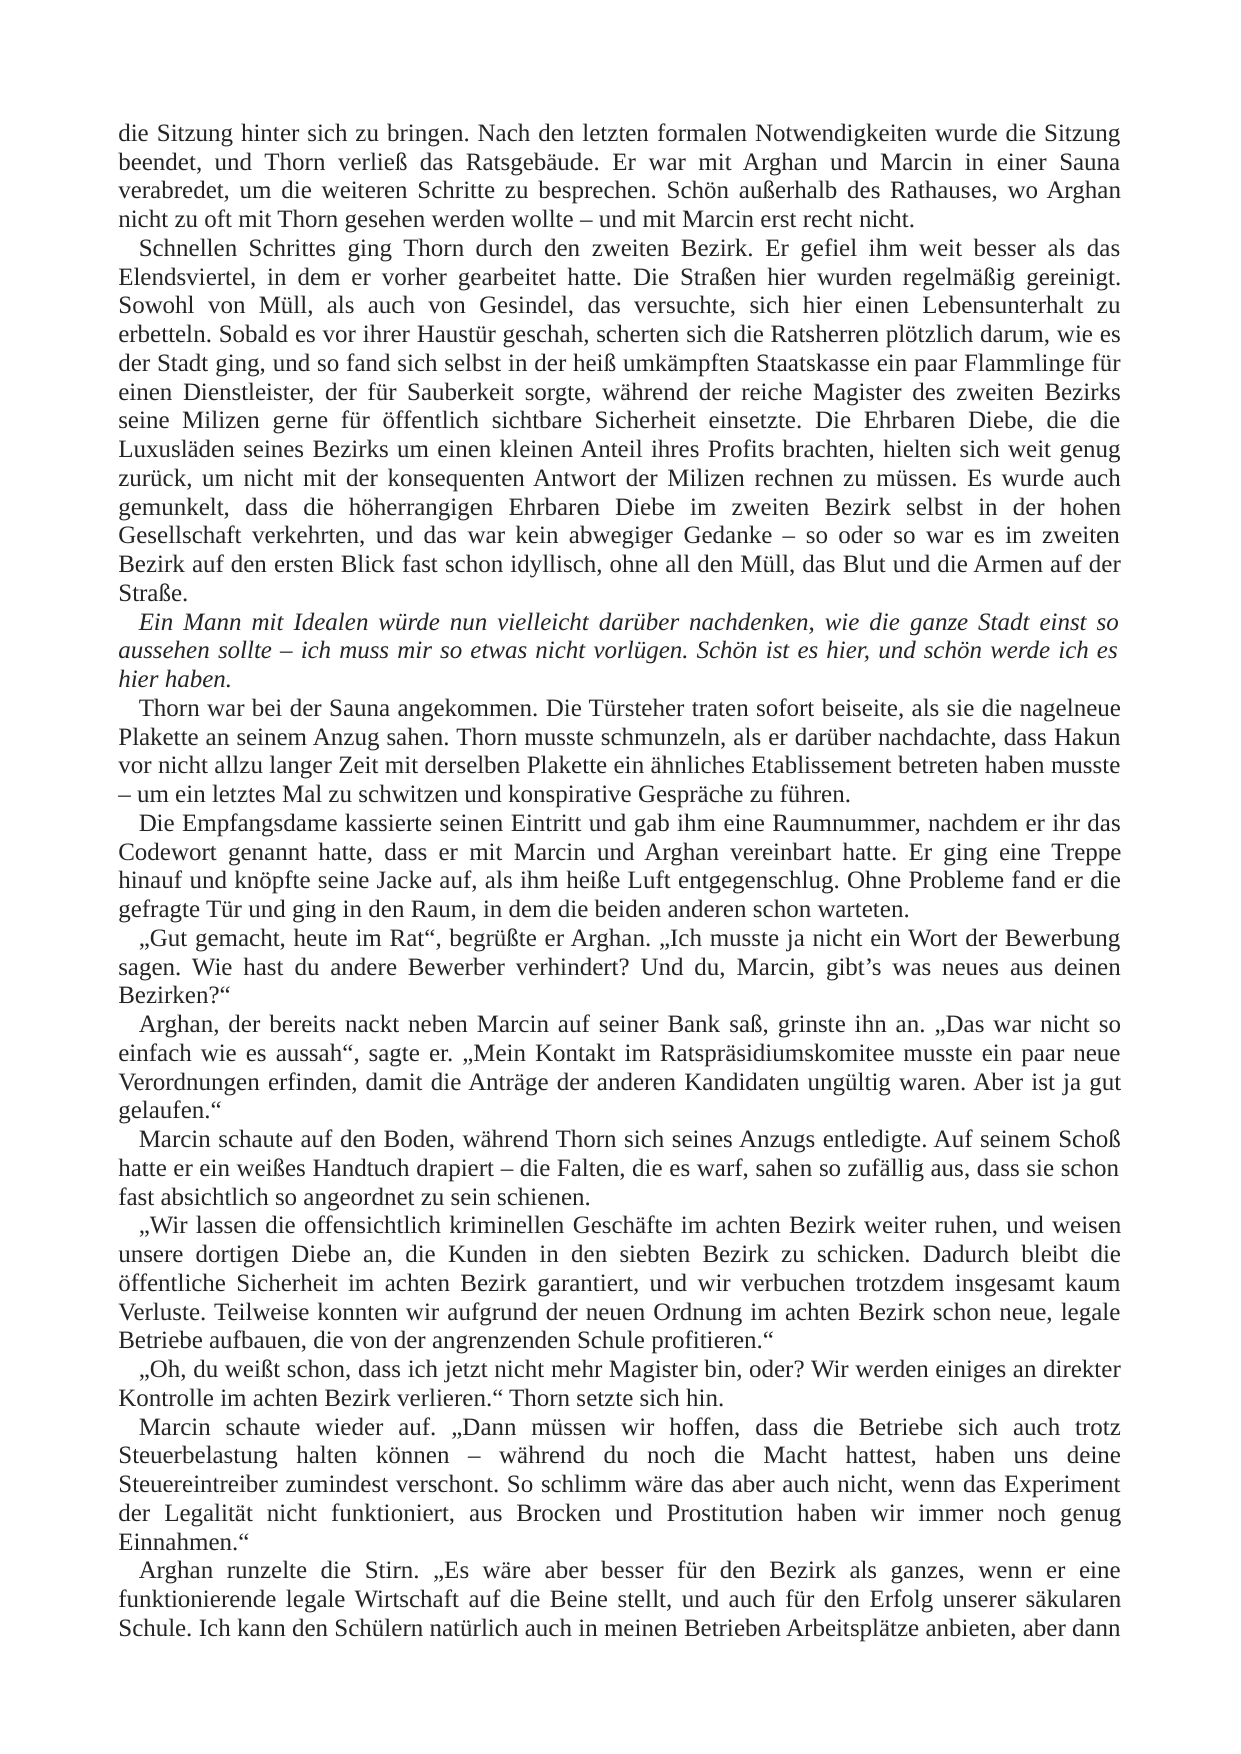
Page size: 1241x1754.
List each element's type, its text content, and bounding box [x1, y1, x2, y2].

text „Gut gemacht, heute im Rat“, begrüßte er Arghan. „Ich musste ja nicht ein Wort der Bewerbung sagen. Wie hast du andere Bewerber verhindert? Und du, Marcin, gibt’s was neues aus deinen Bezirken?“ [118, 923, 1122, 1009]
text Arghan, der bereits nackt neben Marcin auf seiner Bank saß, grinste ihn an. „Das war nicht so einfach wie es aussah“, sagte er. „Mein Kontakt im Ratspräsidiumskomitee musste ein paar neue Verordnungen erfinden, damit die Anträge der anderen Kandidaten ungültig waren. Aber ist ja gut gelaufen.“ [118, 1009, 1122, 1124]
text Schnellen Schrittes ging Thorn durch den zweiten Bezirk. Er gefiel ihm weit besser als das Elendsviertel, in dem er vorher gearbeitet hatte. Die Straßen hier wurden regelmäßig gereinigt. Sowohl von Müll, als auch von Gesindel, das versuchte, sich hier einen Lebensunterhalt zu erbetteln. Sobald es vor ihrer Haustür geschah, scherten sich die Ratsherren plötzlich darum, wie es der Stadt ging, und so fand sich selbst in der heiß umkämpften Staatskasse ein paar Flammlinge für einen Dienstleister, der für Sauberkeit sorgte, während der reiche Magister des zweiten Bezirks seine Milizen gerne für öffentlich sichtbare Sicherheit einsetzte. Die Ehrbaren Diebe, die die Luxusläden seines Bezirks um einen kleinen Anteil ihres Profits brachten, hielten sich weit genug zurück, um nicht mit der konsequenten Antwort der Milizen rechnen zu müssen. Es wurde auch gemunkelt, dass die höherrangigen Ehrbaren Diebe im zweiten Bezirk selbst in der hohen Gesellschaft verkehrten, und das war kein abwegiger Gedanke – so oder so war es im zweiten Bezirk auf den ersten Blick fast schon idyllisch, ohne all den Müll, das Blut und die Armen auf der Straße. [118, 233, 1122, 607]
text Ein Mann mit Idealen würde nun vielleicht darüber nachdenken, wie die ganze Stadt einst so aussehen sollte – ich muss mir so etwas nicht vorlügen. Schön ist es hier, und schön werde ich es hier haben. [118, 607, 1122, 693]
text „Oh, du weißt schon, dass ich jetzt nicht mehr Magister bin, oder? Wir werden einiges an direkter Kontrolle im achten Bezirk verlieren.“ Thorn setzte sich hin. [118, 1354, 1122, 1412]
text Arghan runzelte die Stirn. „Es wäre aber besser für den Bezirk als ganzes, wenn er eine funktionierende legale Wirtschaft auf die Beine stellt, und auch für den Erfolg unserer säkularen Schule. Ich kann den Schülern natürlich auch in meinen Betrieben Arbeitsplätze anbieten, aber dann [118, 1556, 1122, 1642]
text die Sitzung hinter sich zu bringen. Nach den letzten formalen Notwendigkeiten wurde die Sitzung beendet, und Thorn verließ das Ratsgebäude. Er war mit Arghan und Marcin in einer Sauna verabredet, um die weiteren Schritte zu besprechen. Schön außerhalb des Rathauses, wo Arghan nicht zu oft mit Thorn gesehen werden wollte – und mit Marcin erst recht nicht. [118, 118, 1122, 233]
text Marcin schaute wieder auf. „Dann müssen wir hoffen, dass die Betriebe sich auch trotz Steuerbelastung halten können – während du noch die Macht hattest, haben uns deine Steuereintreiber zumindest verschont. So schlimm wäre das aber auch nicht, wenn das Experiment der Legalität nicht funktioniert, aus Brocken und Prostitution haben wir immer noch genug Einnahmen.“ [118, 1412, 1122, 1556]
text Marcin schaute auf den Boden, während Thorn sich seines Anzugs entledigte. Auf seinem Schoß hatte er ein weißes Handtuch drapiert – die Falten, die es warf, sahen so zufällig aus, dass sie schon fast absichtlich so angeordnet zu sein schienen. [118, 1124, 1122, 1211]
text Die Empfangsdame kassierte seinen Eintritt und gab ihm eine Raumnummer, nachdem er ihr das Codewort genannt hatte, dass er mit Marcin und Arghan vereinbart hatte. Er ging eine Treppe hinauf und knöpfte seine Jacke auf, als ihm heiße Luft entgegenschlug. Ohne Probleme fand er die gefragte Tür und ging in den Raum, in dem die beiden anderen schon warteten. [118, 808, 1122, 923]
text Thorn war bei der Sauna angekommen. Die Türsteher traten sofort beiseite, als sie die nagelneue Plakette an seinem Anzug sahen. Thorn musste schmunzeln, als er darüber nachdachte, dass Hakun vor nicht allzu langer Zeit mit derselben Plakette ein ähnliches Etablissement betreten haben musste – um ein letztes Mal zu schwitzen und konspirative Gespräche zu führen. [118, 693, 1122, 808]
text „Wir lassen die offensichtlich kriminellen Geschäfte im achten Bezirk weiter ruhen, und weisen unsere dortigen Diebe an, die Kunden in den siebten Bezirk zu schicken. Dadurch bleibt die öffentliche Sicherheit im achten Bezirk garantiert, und wir verbuchen trotzdem insgesamt kaum Verluste. Teilweise konnten wir aufgrund der neuen Ordnung im achten Bezirk schon neue, legale Betriebe aufbauen, die von der angrenzenden Schule profitieren.“ [118, 1211, 1122, 1354]
